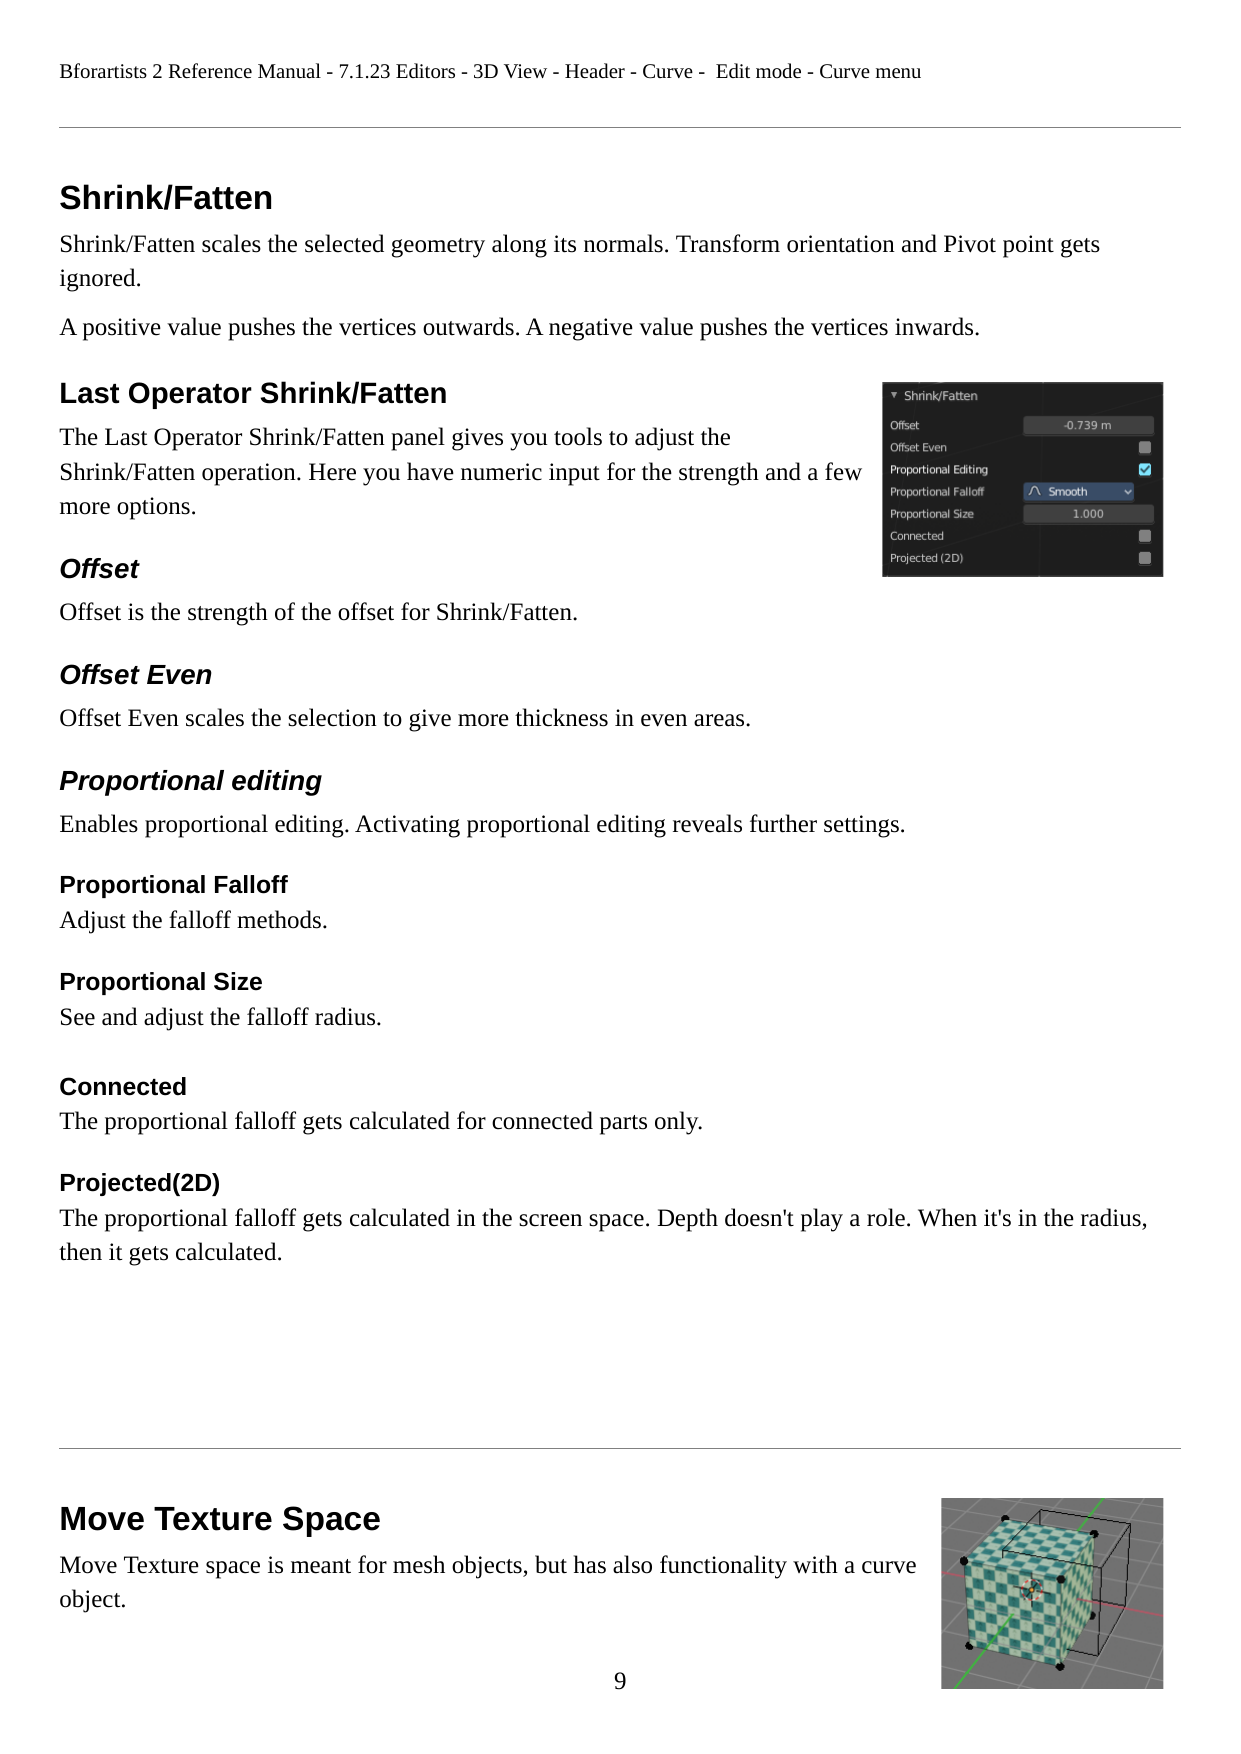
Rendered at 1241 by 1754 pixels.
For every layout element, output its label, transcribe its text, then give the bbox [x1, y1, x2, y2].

subtitle Proportional Falloff [59, 871, 1181, 899]
subtitle Shrink/Fatten [59, 178, 1181, 216]
subtitle Projected(2D) [59, 1168, 1181, 1197]
subtitle Move Texture Space [59, 1498, 941, 1537]
subtitle Proportional editing [59, 764, 1181, 796]
text The Last Operator Shrink/Fatten panel gives you tools to adjust the Shrink/Fatten operation. Here you have numeric input for the strength and a few more options. [59, 422, 882, 520]
subtitle Proportional Size [59, 967, 1181, 995]
text The proportional falloff gets calculated in the screen space. Depth doesn't play a role. When it's in the radius, then it gets calculated. [59, 1203, 1181, 1266]
text Move Texture space is meant for mesh objects, but has also functionality with a curve object. [59, 1550, 941, 1613]
subtitle Offset [59, 553, 1181, 584]
subtitle Connected [59, 1072, 1181, 1100]
picture [941, 1498, 1164, 1689]
text Shrink/Fatten scales the selected geometry along its normals. Transform orientation and Pivot point gets ignored. [59, 229, 1181, 292]
subtitle Last Operator Shrink/Fatten [59, 376, 1181, 410]
text Enables proportional editing. Activating proportional editing reveals further settings. [59, 809, 1181, 838]
text The proportional falloff gets calculated for connected parts only. [59, 1106, 1181, 1135]
text Offset is the strength of the offset for Shrink/Fatten. [59, 597, 1181, 626]
subtitle Offset Even [59, 659, 1181, 691]
text Offset Even scales the selection to give more thickness in even areas. [59, 703, 1181, 732]
subtitle [1164, 1498, 1181, 1537]
picture [882, 382, 1164, 577]
text See and adjust the falloff radius. [59, 1002, 1181, 1030]
text A positive value pushes the vertices outwards. A negative value pushes the vertices inwards. [59, 312, 1181, 341]
text Adjust the falloff methods. [59, 905, 1181, 934]
